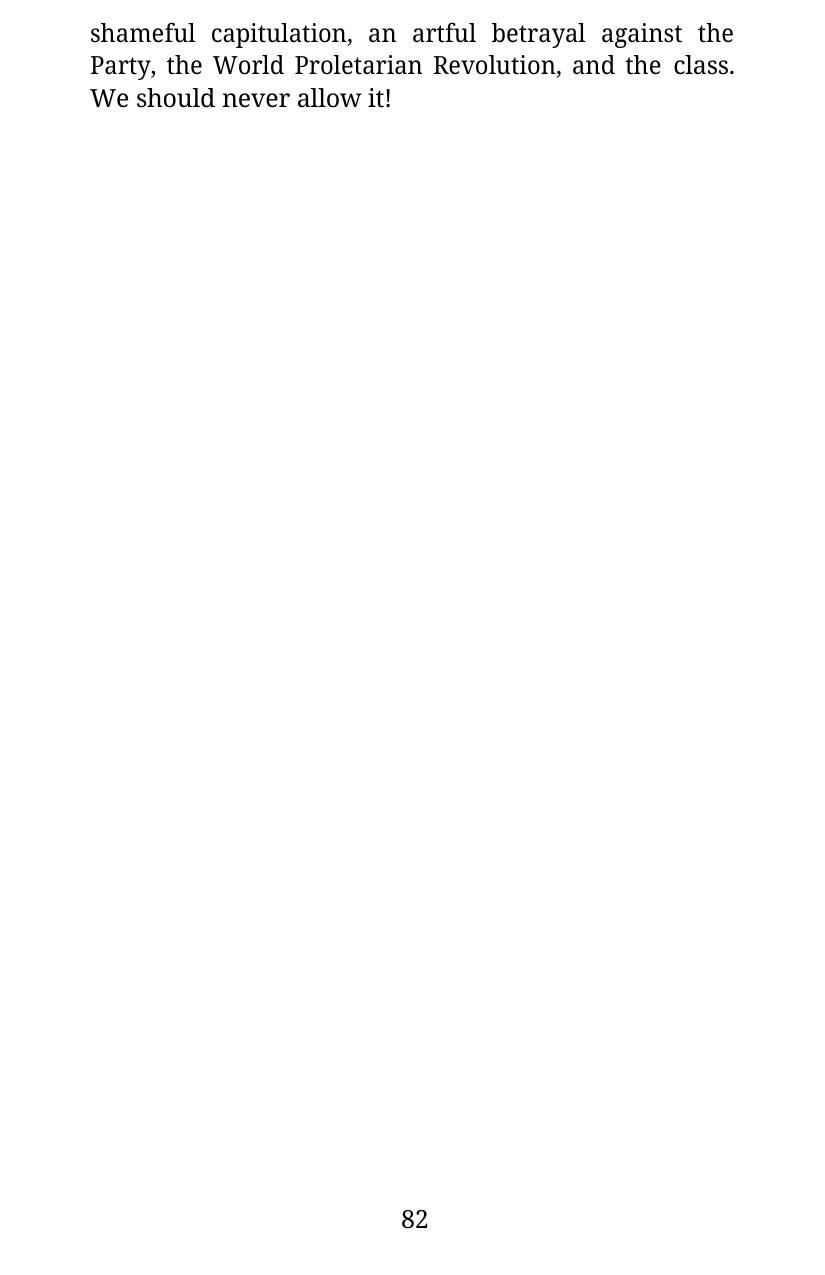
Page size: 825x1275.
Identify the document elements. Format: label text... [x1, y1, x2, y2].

text shameful capitulation, an artful betrayal against the Party, the World Proletarian Revolution, and the class. We should never allow it! [90, 17, 735, 115]
